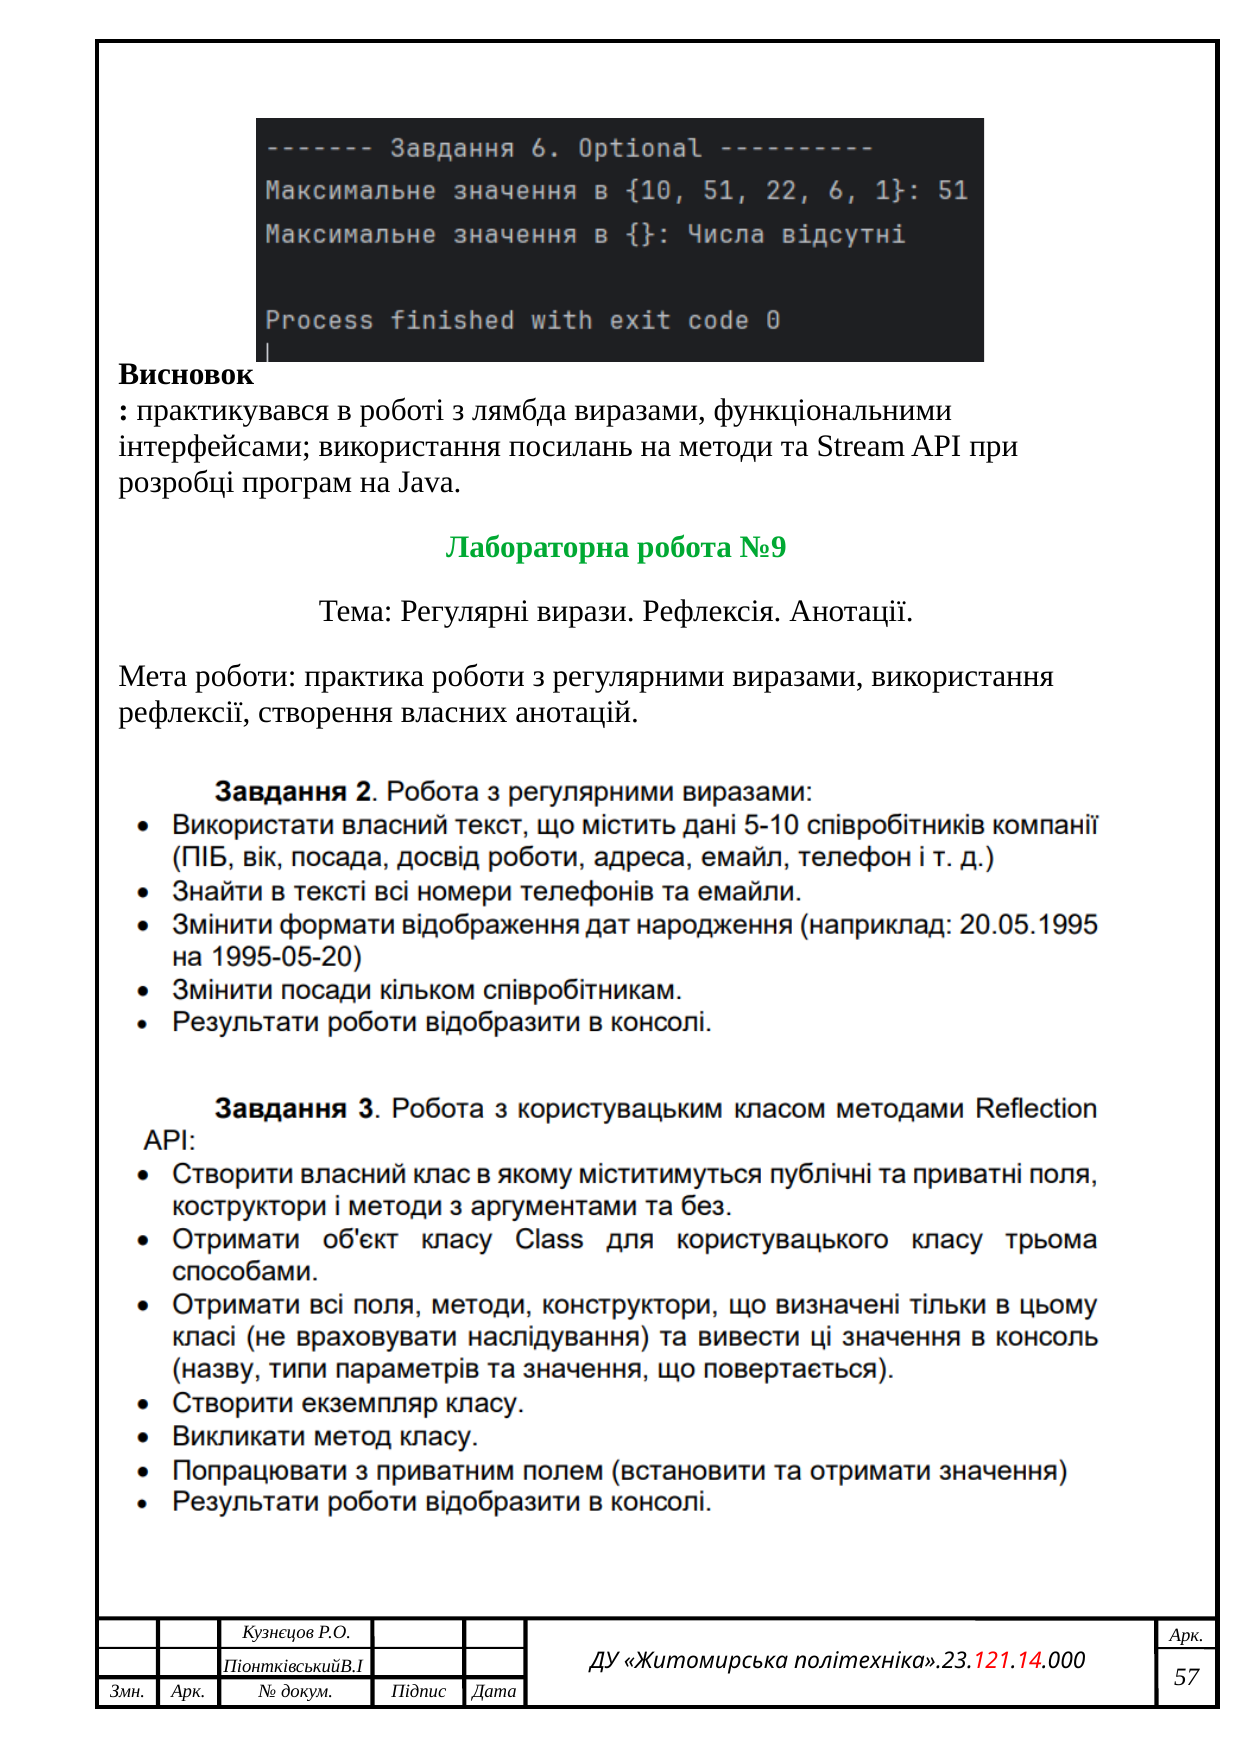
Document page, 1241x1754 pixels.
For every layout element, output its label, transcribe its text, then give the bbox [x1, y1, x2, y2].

text Висновок : практикувався в роботі з лямбда виразами, функціональними інтерфейсами; використання посилань на методи та Stream API при розробці програм на Java. [118, 355, 1122, 499]
text Тема: Регулярні вирази. Рефлексія. Анотації. [118, 592, 1122, 628]
picture [129, 751, 1134, 1525]
text Лабораторна робота №9 [118, 528, 1122, 564]
text Мета роботи: практика роботи з регулярними виразами, використання рефлексії, створення власних анотацій. [118, 657, 1122, 729]
picture [256, 118, 985, 362]
